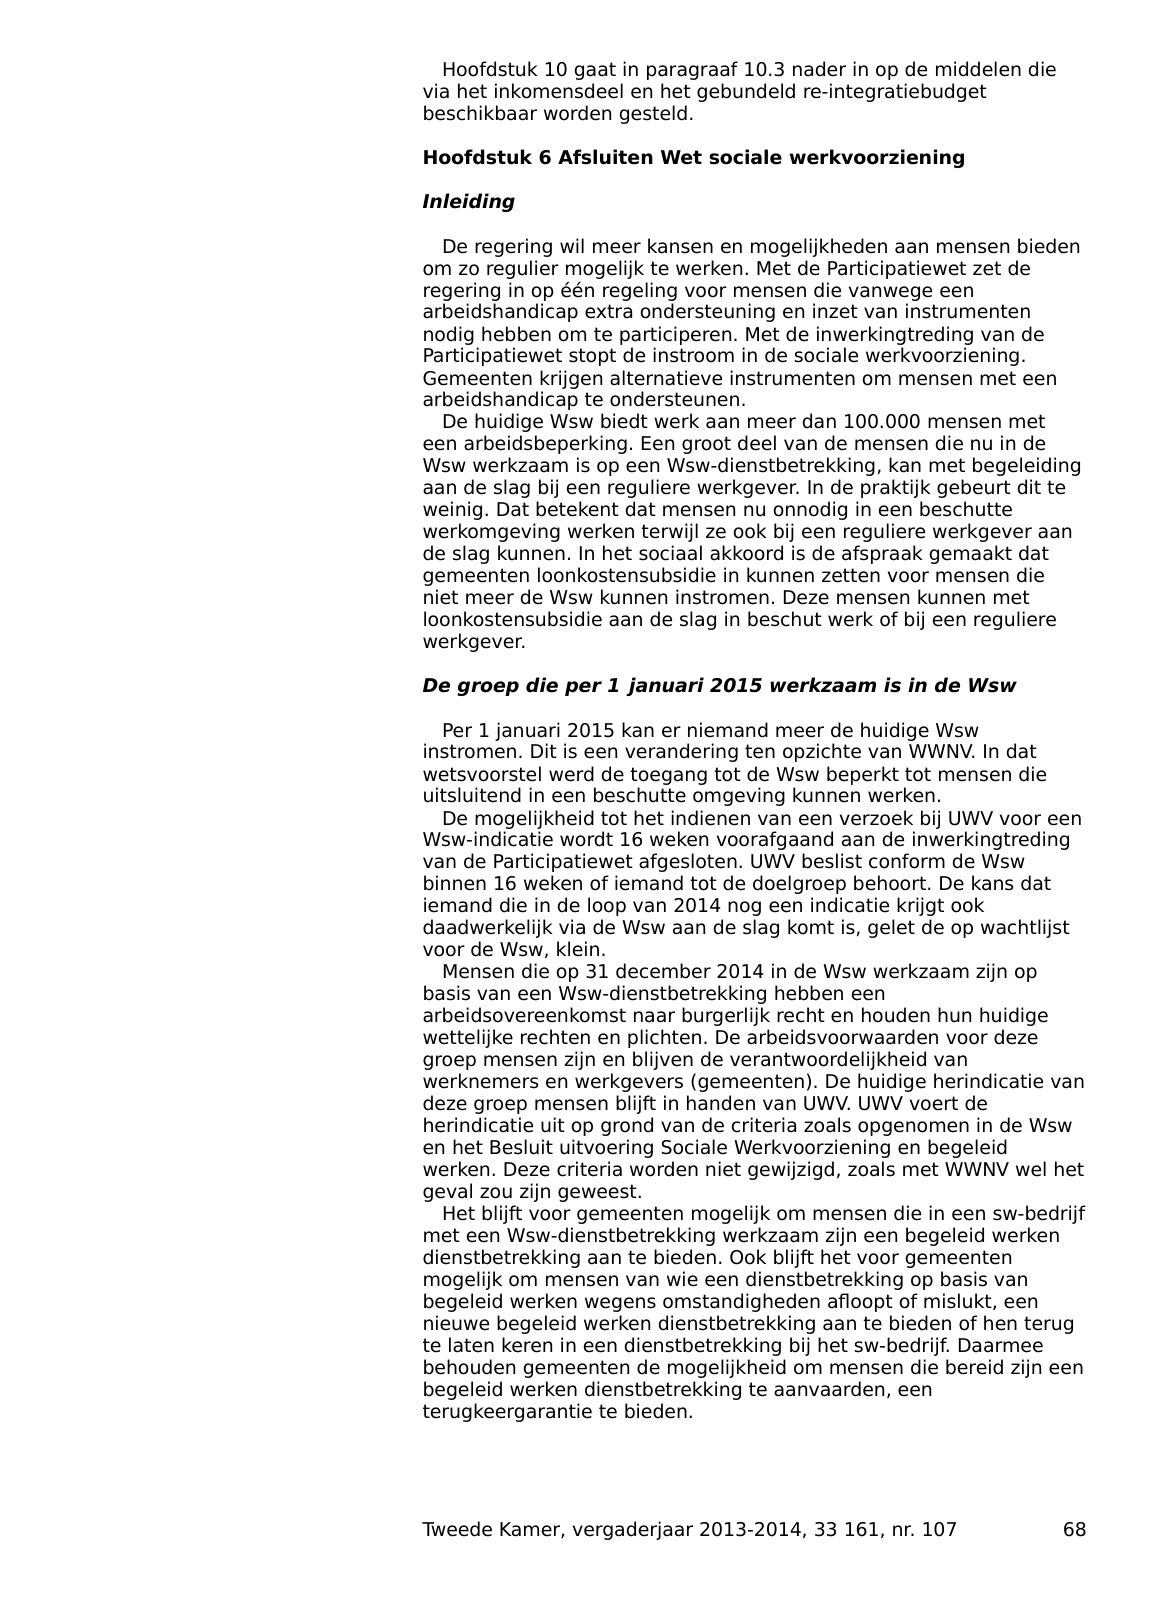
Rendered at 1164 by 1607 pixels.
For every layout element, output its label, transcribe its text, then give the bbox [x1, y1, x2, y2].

text De huidige Wsw biedt werk aan meer dan 100.000 mensen met een arbeidsbeperking. Een groot deel van de mensen die nu in de Wsw werkzaam is op een Wsw-dienstbetrekking, kan met begeleiding aan de slag bij een reguliere werkgever. In de praktijk gebeurt dit te weinig. Dat betekent dat mensen nu onnodig in een beschutte werkomgeving werken terwijl ze ook bij een reguliere werkgever aan de slag kunnen. In het sociaal akkoord is de afspraak gemaakt dat gemeenten loonkostensubsidie in kunnen zetten voor mensen die niet meer de Wsw kunnen instromen. Deze mensen kunnen met loonkostensubsidie aan de slag in beschut werk of bij een reguliere werkgever. [422, 411, 1087, 653]
subtitle De groep die per 1 januari 2015 werkzaam is in de Wsw [422, 675, 1087, 697]
text Per 1 januari 2015 kan er niemand meer de huidige Wsw instromen. Dit is een verandering ten opzichte van WWNV. In dat wetsvoorstel werd de toegang tot de Wsw beperkt tot mensen die uitsluitend in een beschutte omgeving kunnen werken. [422, 719, 1087, 807]
subtitle Inleiding [422, 191, 1087, 213]
text Hoofdstuk 10 gaat in paragraaf 10.3 nader in op de middelen die via het inkomensdeel en het gebundeld re-integratiebudget beschikbaar worden gesteld. [422, 59, 1087, 125]
text Mensen die op 31 december 2014 in de Wsw werkzaam zijn op basis van een Wsw-dienstbetrekking hebben een arbeidsovereenkomst naar burgerlijk recht en houden hun huidige wettelijke rechten en plichten. De arbeidsvoorwaarden voor deze groep mensen zijn en blijven de verantwoordelijkheid van werknemers en werkgevers (gemeenten). De huidige herindicatie van deze groep mensen blijft in handen van UWV. UWV voert de herindicatie uit op grond van de criteria zoals opgenomen in de Wsw en het Besluit uitvoering Sociale Werkvoorziening en begeleid werken. Deze criteria worden niet gewijzigd, zoals met WWNV wel het geval zou zijn geweest. [422, 961, 1087, 1203]
subtitle Hoofdstuk 6 Afsluiten Wet sociale werkvoorziening [422, 147, 1087, 169]
text De regering wil meer kansen en mogelijkheden aan mensen bieden om zo regulier mogelijk te werken. Met de Participatiewet zet de regering in op één regeling voor mensen die vanwege een arbeidshandicap extra ondersteuning en inzet van instrumenten nodig hebben om te participeren. Met de inwerkingtreding van de Participatiewet stopt de instroom in de sociale werkvoorziening. Gemeenten krijgen alternatieve instrumenten om mensen met een arbeidshandicap te ondersteunen. [422, 236, 1087, 411]
text Het blijft voor gemeenten mogelijk om mensen die in een sw-bedrijf met een Wsw-dienstbetrekking werkzaam zijn een begeleid werken dienstbetrekking aan te bieden. Ook blijft het voor gemeenten mogelijk om mensen van wie een dienstbetrekking op basis van begeleid werken wegens omstandigheden afloopt of mislukt, een nieuwe begeleid werken dienstbetrekking aan te bieden of hen terug te laten keren in een dienstbetrekking bij het sw-bedrijf. Daarmee behouden gemeenten de mogelijkheid om mensen die bereid zijn een begeleid werken dienstbetrekking te aanvaarden, een terugkeergarantie te bieden. [422, 1203, 1087, 1423]
text De mogelijkheid tot het indienen van een verzoek bij UWV voor een Wsw-indicatie wordt 16 weken voorafgaand aan de inwerkingtreding van de Participatiewet afgesloten. UWV beslist conform de Wsw binnen 16 weken of iemand tot de doelgroep behoort. De kans dat iemand die in de loop van 2014 nog een indicatie krijgt ook daadwerkelijk via de Wsw aan de slag komt is, gelet de op wachtlijst voor de Wsw, klein. [422, 807, 1087, 961]
